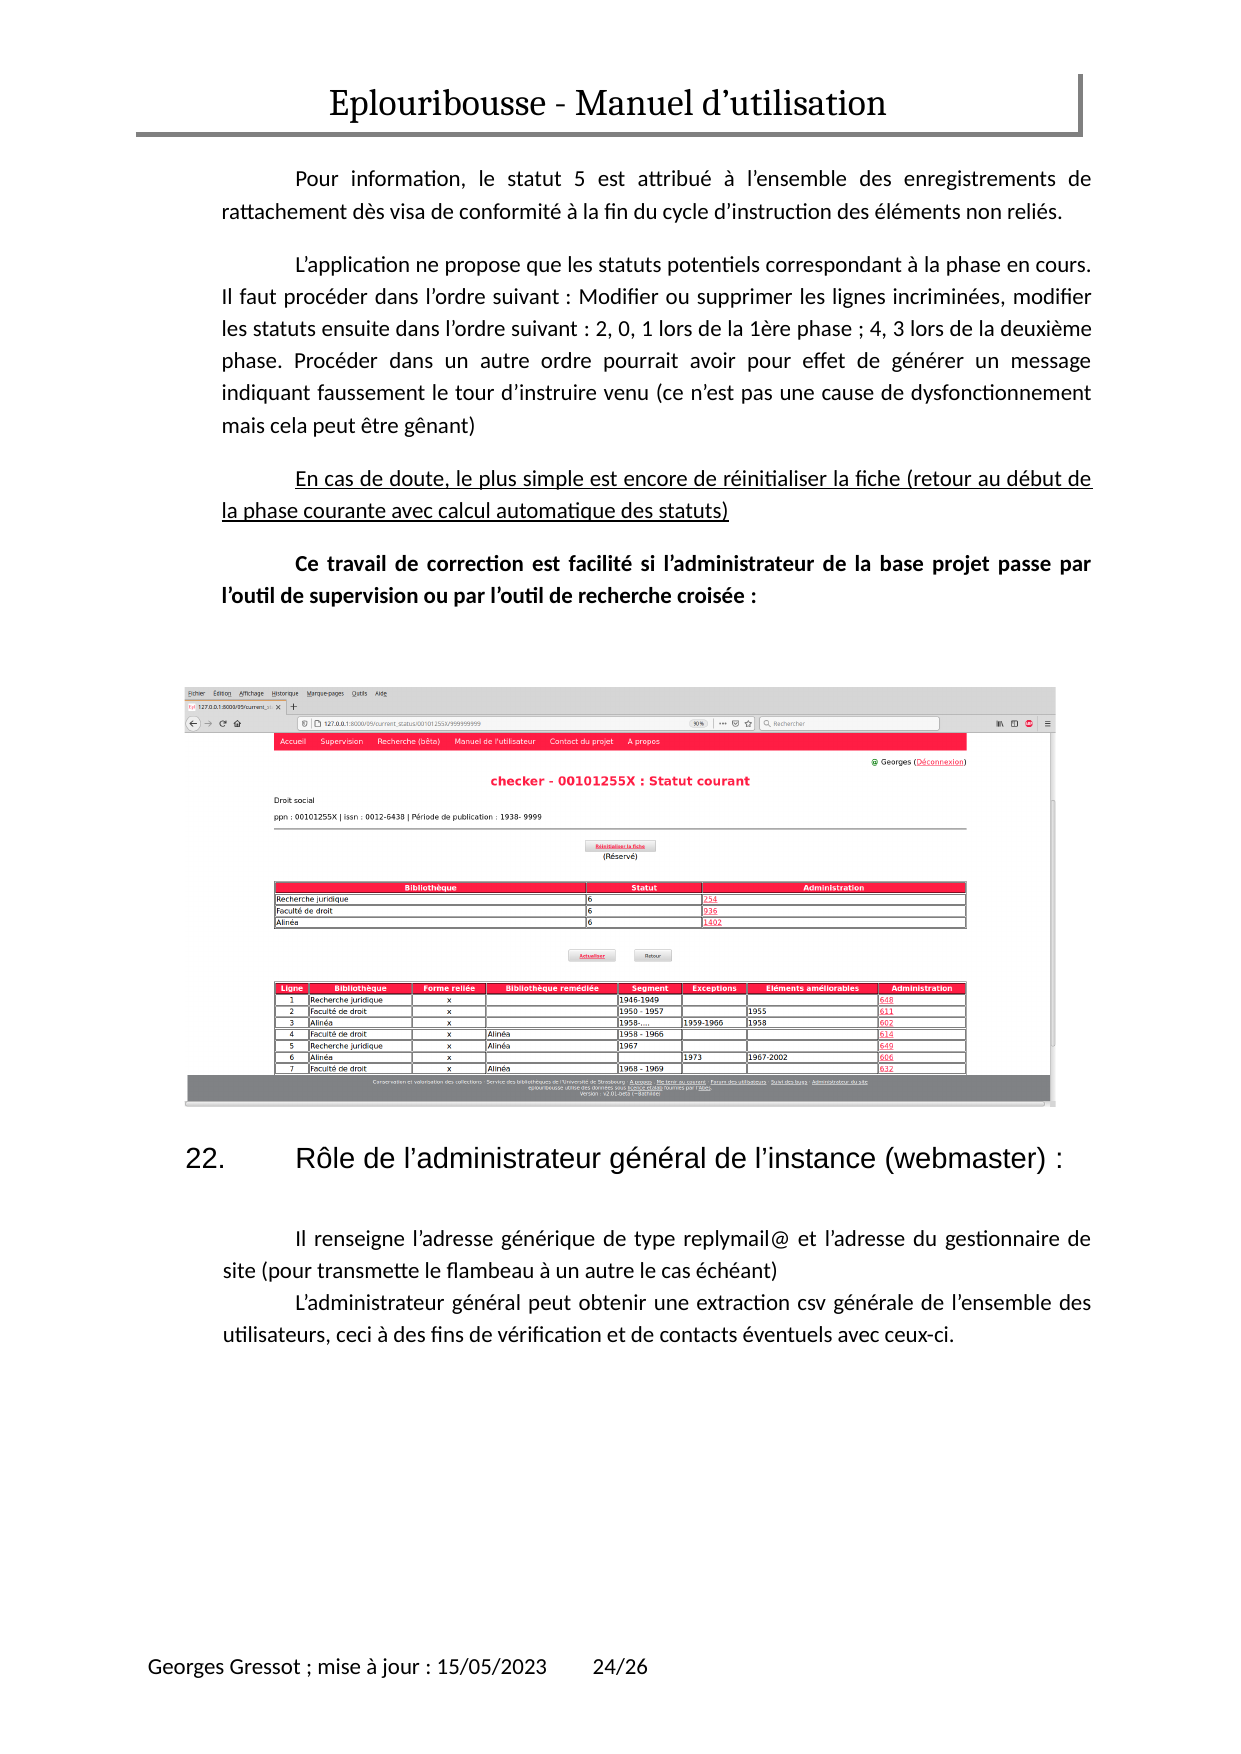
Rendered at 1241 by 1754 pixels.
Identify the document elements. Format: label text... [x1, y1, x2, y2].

text L’application ne propose que les statuts potentiels correspondant à la phase en cours. Il faut procéder dans l’ordre suivant : Modifier ou supprimer les lignes incriminées, modifier les statuts ensuite dans l’ordre suivant : 2, 0, 1 lors de la 1ère phase ; 4, 3 lors de la deuxième phase. Procéder dans un autre ordre pourrait avoir pour effet de générer un message indiquant faussement le tour d’instruire venu (ce n’est pas une cause de dysfonctionnement mais cela peut être gênant) [221, 250, 1093, 439]
list L’administrateur général peut obtenir une extraction csv générale de l’ensemble des utilisateurs, ceci à des fins de vérification et de contacts éventuels avec ceux-ci. [223, 1288, 1093, 1348]
text En cas de doute, le plus simple est encore de réinitialiser la fiche (retour au début de la phase courante avec calcul automatique des statuts) [221, 464, 1093, 524]
list Il renseigne l’adresse générique de type replymail@ et l’adresse du gestionnaire de site (pour transmette le flambeau à un autre le cas échéant) [223, 1224, 1093, 1284]
text Pour information, le statut 5 est attribué à l’ensemble des enregistrements de rattachement dès visa de conformité à la fin du cycle d’instruction des éléments non reliés. [221, 164, 1093, 225]
picture [184, 687, 1056, 1107]
subtitle Rôle de l’administrateur général de l’instance (webmaster) : [185, 1107, 1093, 1174]
text Ce travail de correction est facilité si l’administrateur de la base projet passe par l’outil de supervision ou par l’outil de recherche croisée : [221, 549, 1093, 609]
